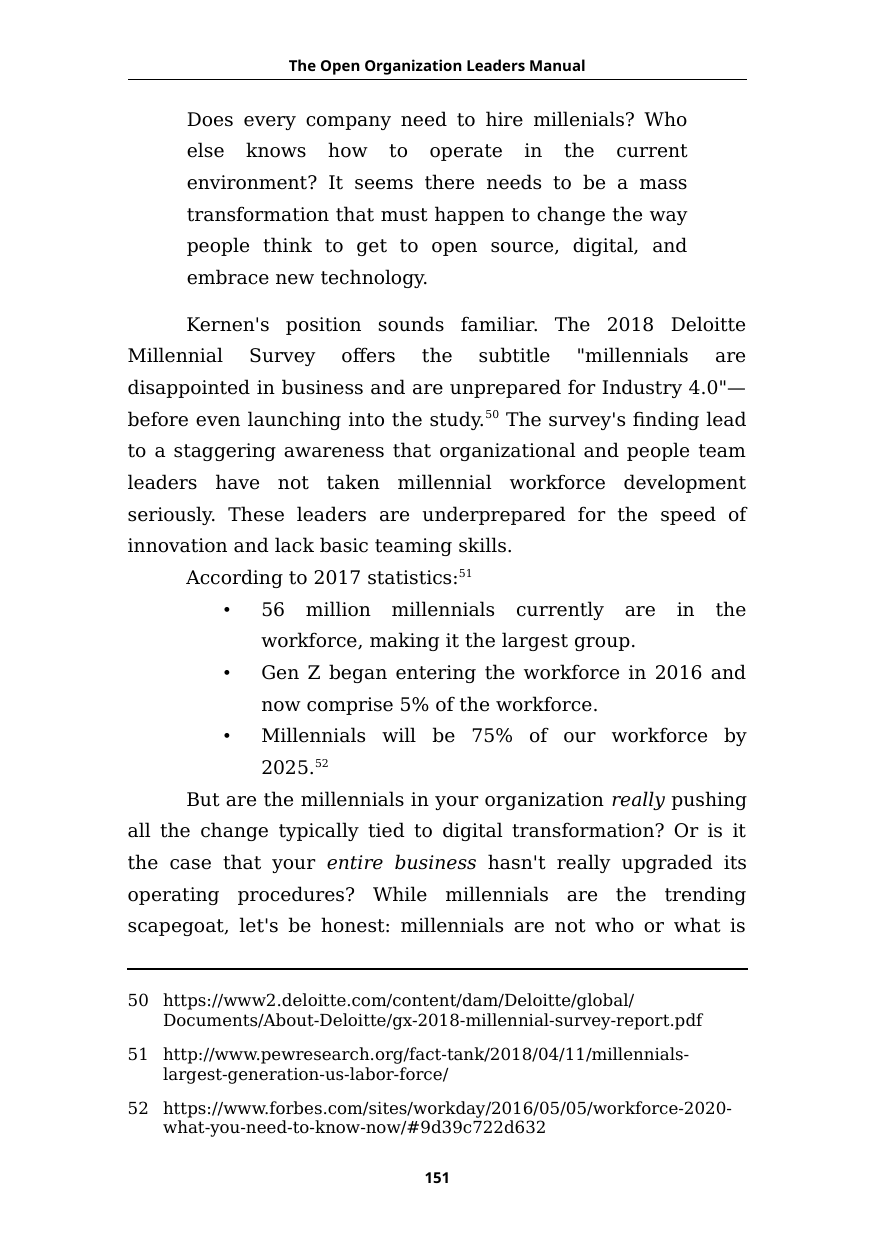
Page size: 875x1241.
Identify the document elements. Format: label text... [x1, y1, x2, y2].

text https://www2.deloitte.com/content/dam/Deloitte/global/Documents/About-Deloitte/gx-2018-millennial-survey-report.pdf [127, 991, 747, 1030]
list 56 million millennials currently are in the workforce, making it the largest group. [223, 599, 747, 652]
text Does every company need to hire millenials? Who else knows how to operate in the current environment? It seems there needs to be a mass transformation that must happen to change the way people think to get to open source, digital, and embrace new technology. [187, 109, 688, 289]
list https://www.forbes.com/sites/workday/2016/05/05/workforce-2020-what-you-need-to-know-now/#9d39c722d632 [127, 1099, 747, 1138]
text According to 2017 statistics: [127, 567, 747, 589]
list Gen Z began entering the workforce in 2016 and now comprise 5% of the workforce. [223, 662, 747, 716]
text Kernen's position sounds familiar. The 2018 Deloitte Millennial Survey offers the subtitle "millennials are disappointed in business and are unprepared for Industry 4.0"—before even launching into the study. The survey's finding lead to a staggering awareness that organizational and people team leaders have not taken millennial workforce development seriously. These leaders are underprepared for the speed of innovation and lack basic teaming skills. [127, 314, 747, 557]
text http://www.pewresearch.org/fact-tank/2018/04/11/millennials-largest-generation-us-labor-force/ [127, 1045, 747, 1084]
list Millennials will be 75% of our workforce by 2025. [223, 725, 747, 779]
text But are the millennials in your organization really pushing all the change typically tied to digital transformation? Or is it the case that your entire business hasn't really upgraded its operating procedures? While millennials are the trending scapegoat, let's be honest: millennials are not who or what is [127, 789, 747, 937]
